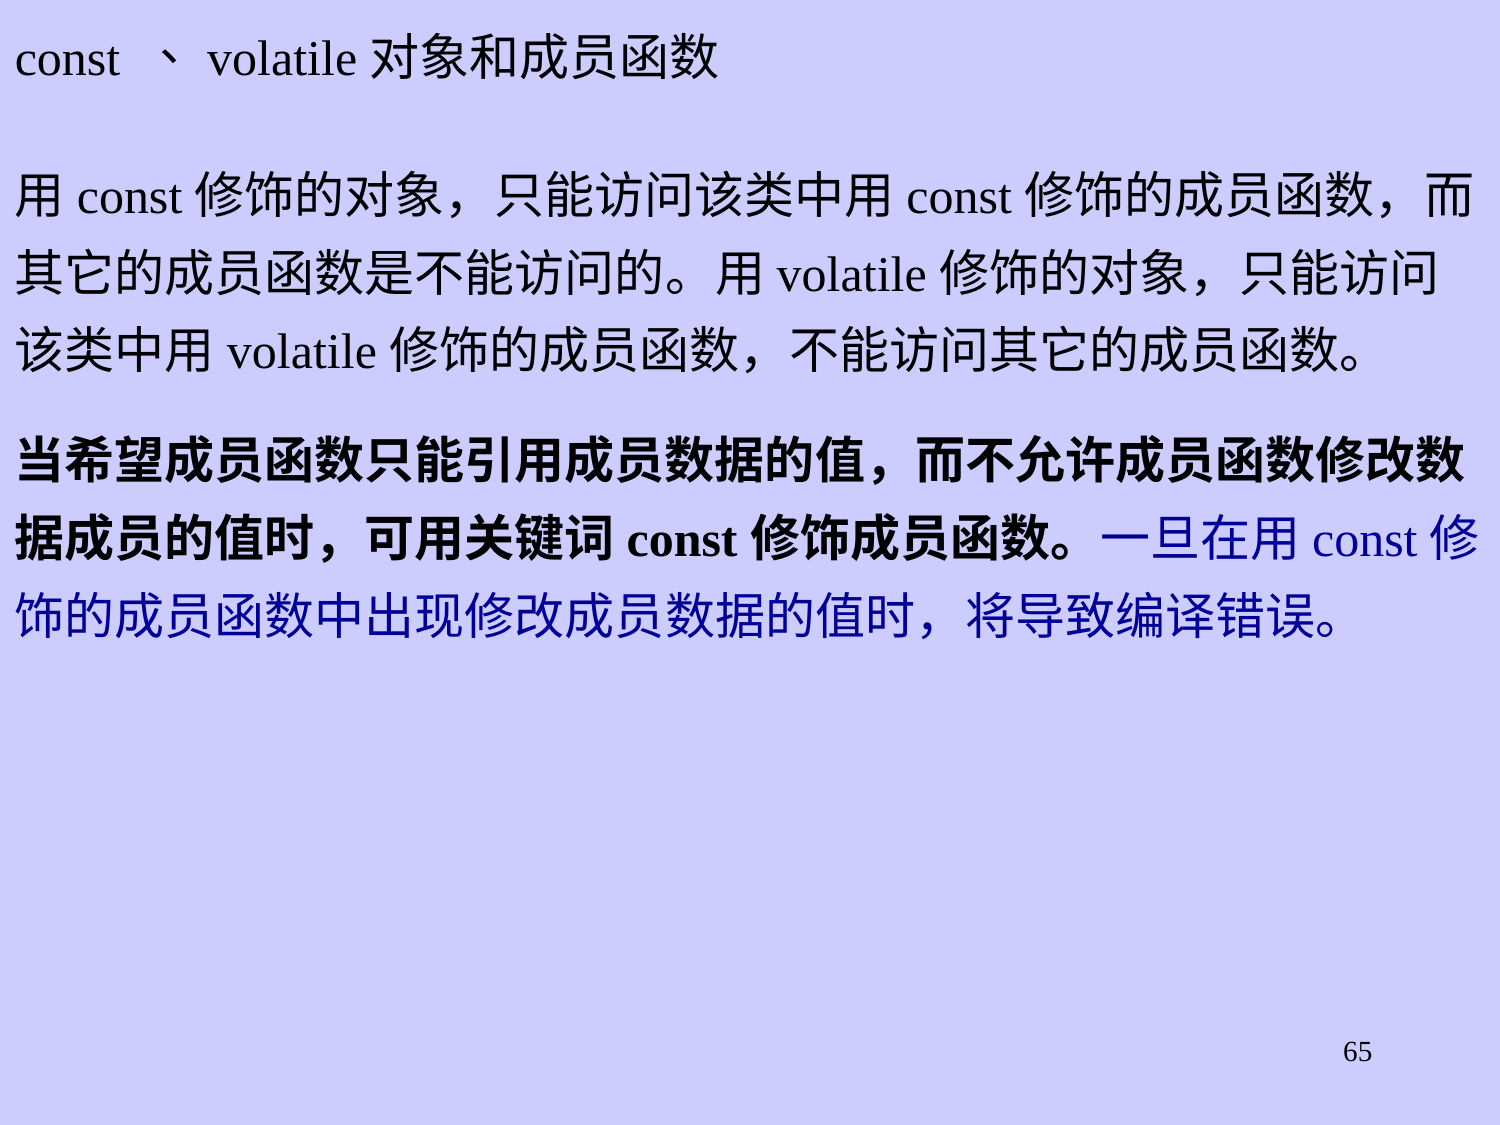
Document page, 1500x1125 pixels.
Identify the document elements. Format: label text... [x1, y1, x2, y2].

text_box 用const修饰的对象，只能访问该类中用const修饰的成员函数，而其它的成员函数是不能访问的。用volatile修饰的对象，只能访问该类中用volatile修饰的成员函数，不能访问其它的成员函数。 当希望成员函数只能引用成员数据的值，而不允许成员函数修改数据成员的值时，可用关键词const修饰成员函数。一旦在用const修饰的成员函数中出现修改成员数据的值时，将导致编译错误。 [0, 137, 1500, 652]
text_box [1074, 1025, 1388, 1101]
text_box const 、volatile对象和成员函数 [0, 0, 1500, 94]
